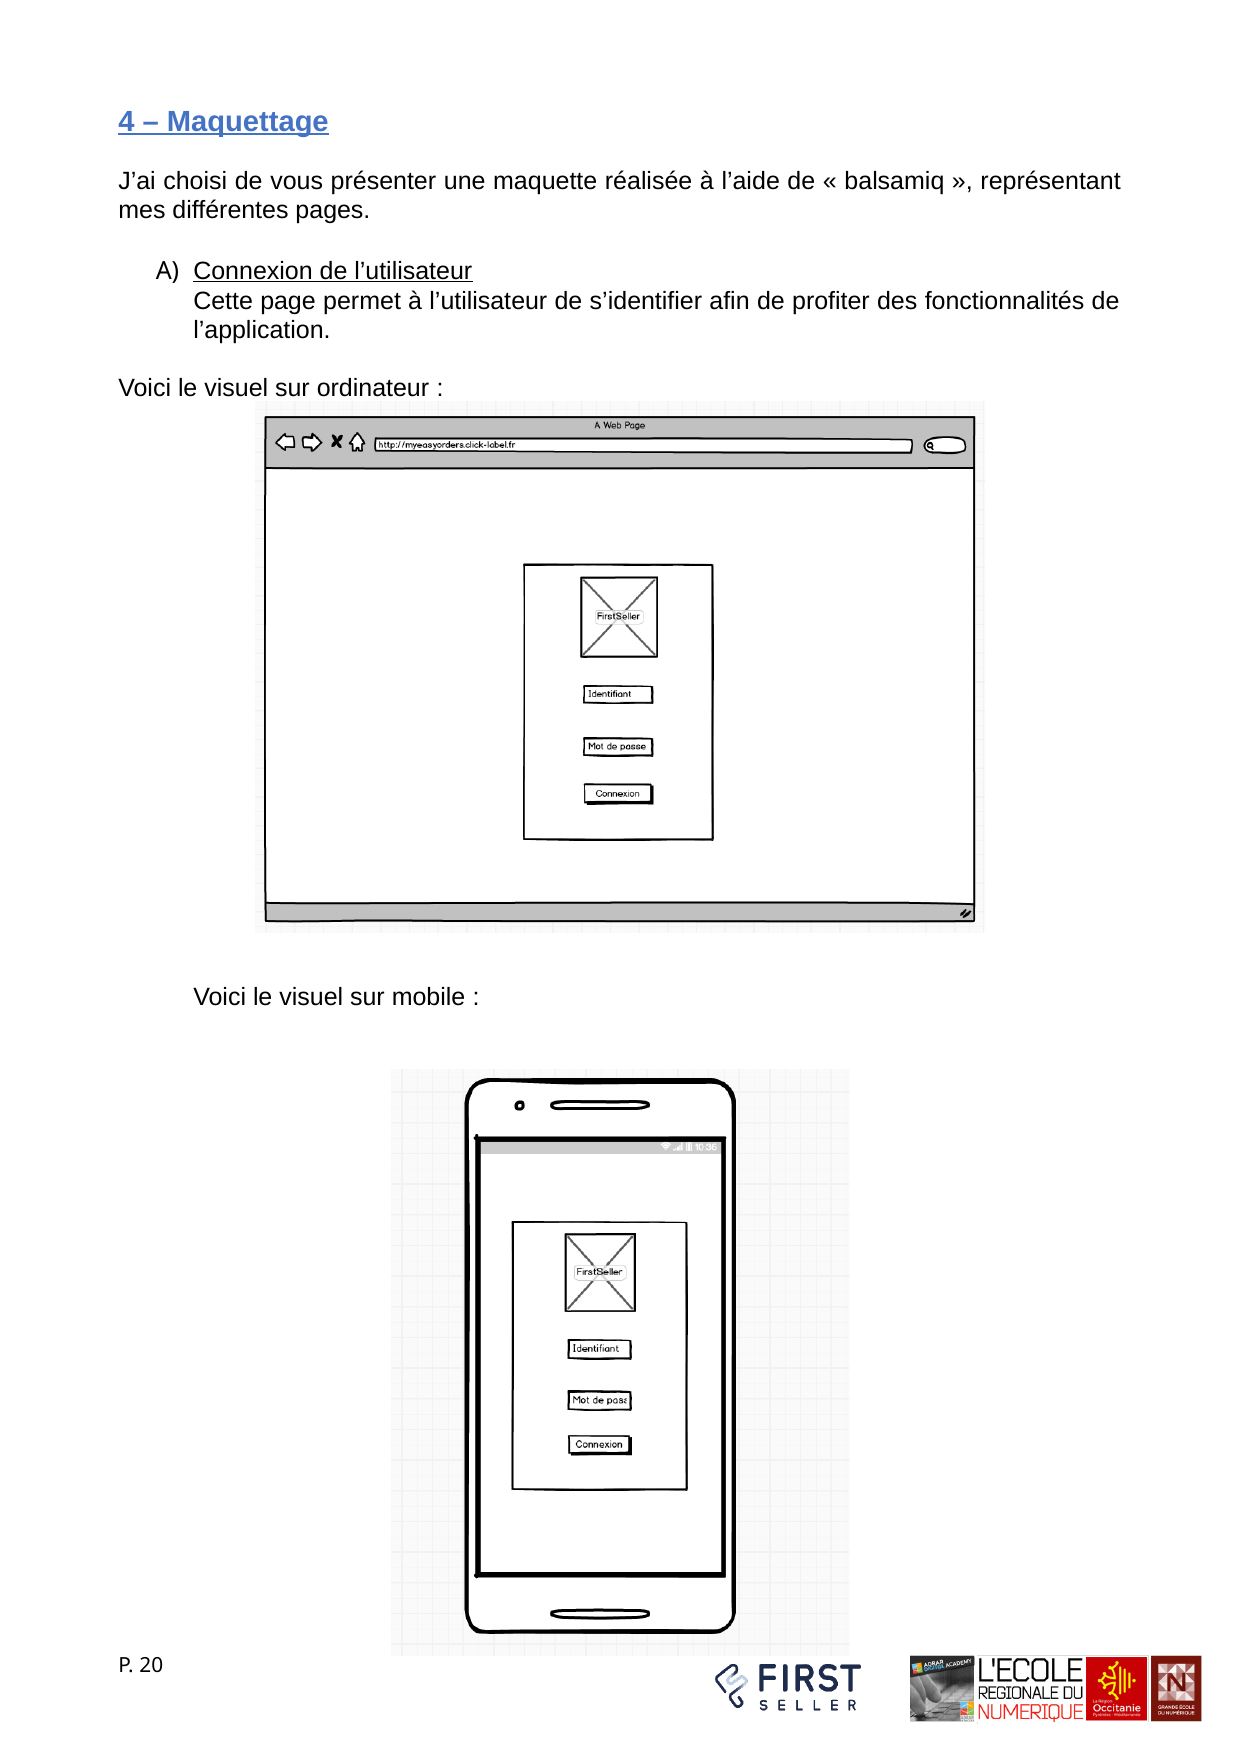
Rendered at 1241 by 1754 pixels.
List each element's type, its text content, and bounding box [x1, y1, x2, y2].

subtitle 4 – Maquettage [118, 104, 1122, 137]
list Connexion de l’utilisateur [156, 252, 1122, 286]
text Voici le visuel sur mobile : [193, 982, 1122, 1010]
text J’ai choisi de vous présenter une maquette réalisée à l’aide de « balsamiq », représentant mes différentes pages. [118, 166, 1122, 223]
text Cette page permet à l’utilisateur de s’identifier afin de profiter des fonctionnalités de l’application. [193, 286, 1122, 344]
text Voici le visuel sur ordinateur : [118, 373, 1122, 401]
